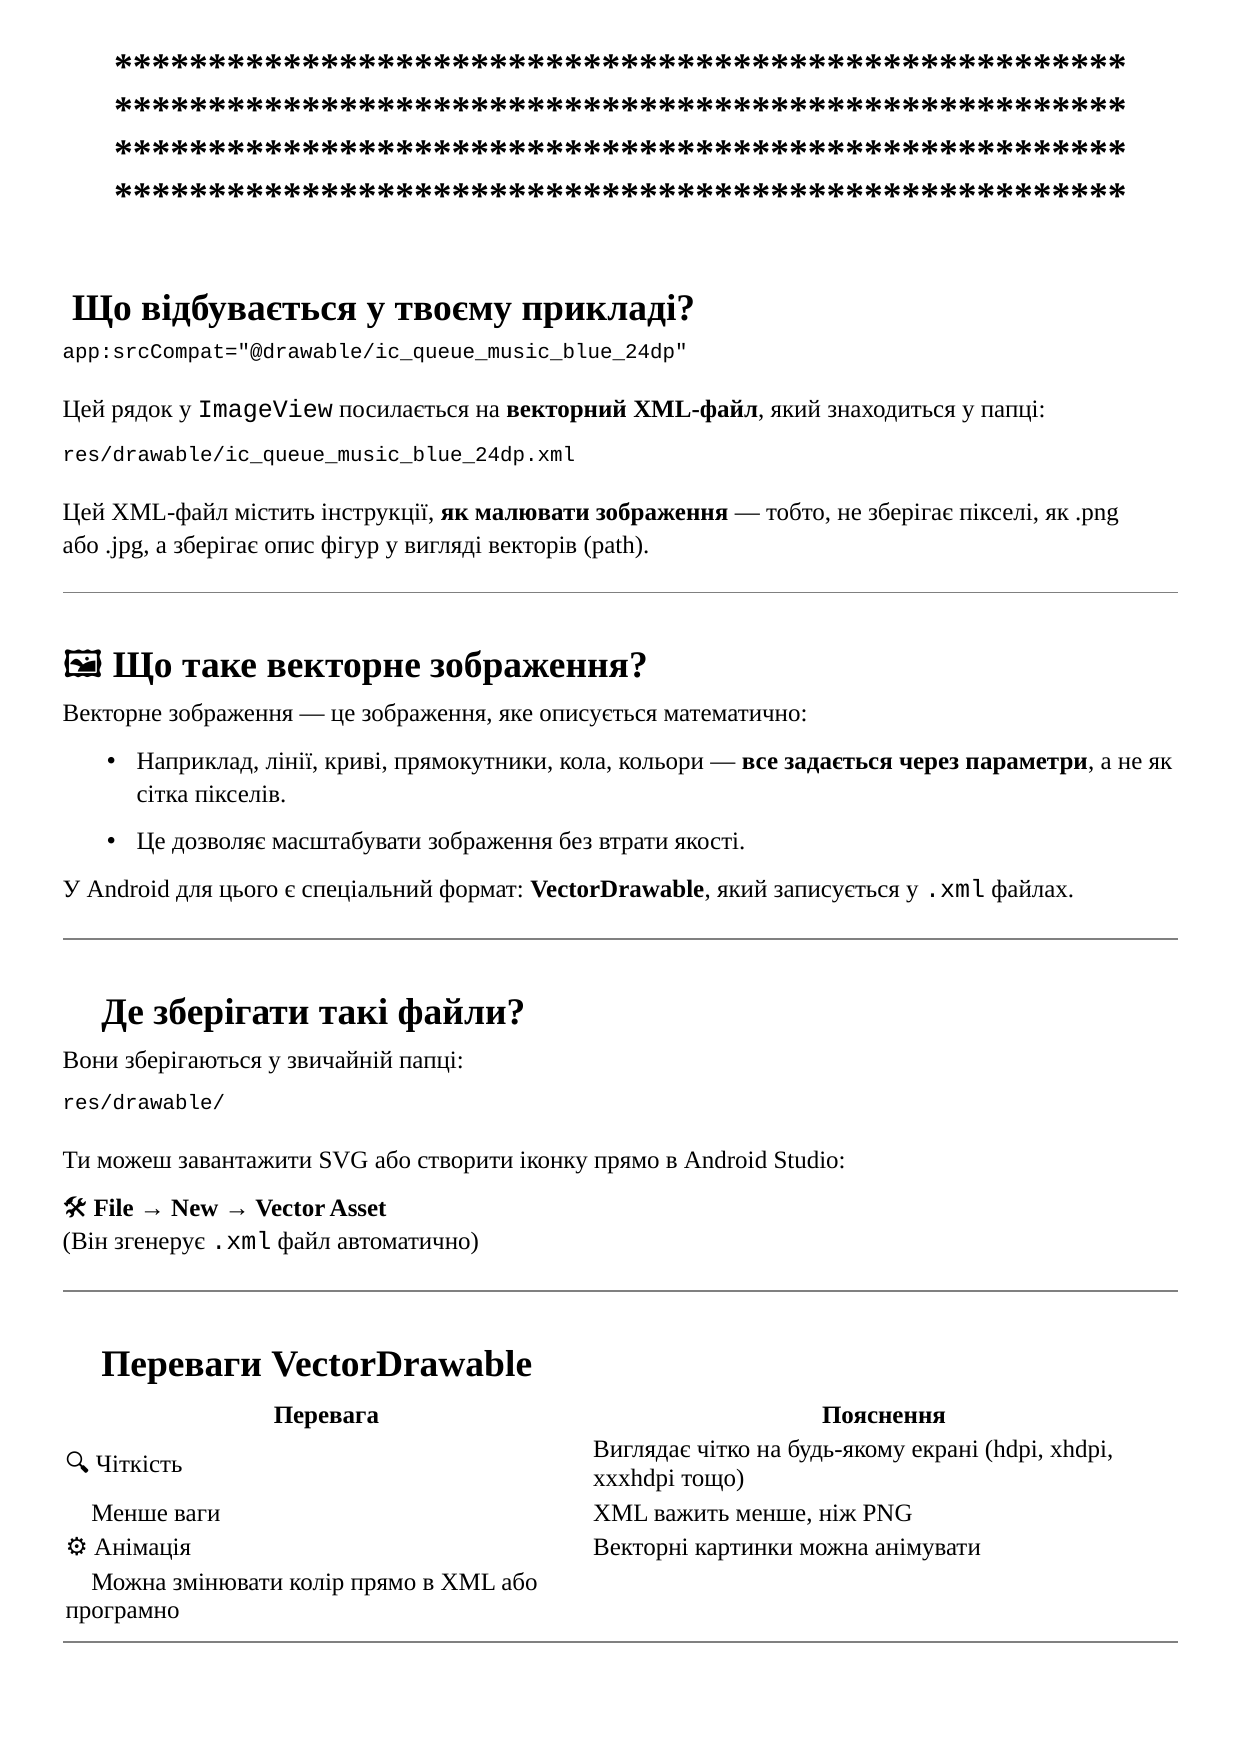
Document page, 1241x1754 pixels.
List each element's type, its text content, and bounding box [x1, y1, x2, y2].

text Цей рядок у ImageView посилається на векторний XML-файл, який знаходиться у папці: [62, 394, 1178, 424]
text У Android для цього є спеціальний формат: VectorDrawable, який записується у .xml файлах. [62, 874, 1178, 905]
subtitle 🖼 Що таке векторне зображення? [62, 643, 1178, 686]
subtitle ****************************************************** [62, 173, 1178, 217]
subtitle ****************************************************** [62, 130, 1178, 173]
list Це дозволяє масштабувати зображення без втрати якості. [107, 826, 1178, 855]
subtitle 📂 Де зберігати такі файли? [62, 989, 1178, 1032]
table_cell ⚙️ Анімація [63, 1529, 590, 1564]
text Векторне зображення — це зображення, яке описується математично: [62, 698, 1178, 727]
text Вони зберігаються у звичайній папці: [62, 1045, 1178, 1073]
text res/drawable/ [62, 1092, 1178, 1116]
subtitle ****************************************************** [62, 87, 1178, 130]
table_header Пояснення [590, 1397, 1178, 1431]
table_cell [590, 1564, 1178, 1627]
text Цей XML-файл містить інструкції, як малювати зображення — тобто, не зберігає пікселі, як .png або .jpg, а зберігає опис фігур у вигляді векторів (path). [62, 497, 1178, 559]
table_cell 💾 Менше ваги [63, 1495, 590, 1529]
list Наприклад, лінії, криві, прямокутники, кола, кольори — все задається через параметри, а не як сітка пікселів. [107, 746, 1178, 808]
table_cell Векторні картинки можна анімувати [590, 1529, 1178, 1564]
table_cell XML важить менше, ніж PNG [590, 1495, 1178, 1529]
subtitle Що відбувається у твоєму прикладі? [62, 285, 1178, 328]
table_header Перевага [63, 1397, 590, 1431]
subtitle ✅ Переваги VectorDrawable [62, 1341, 1178, 1384]
text res/drawable/ic_queue_music_blue_24dp.xml [62, 444, 1178, 467]
table_cell 🔍 Чіткість [63, 1431, 590, 1495]
text 🛠 File → New → Vector Asset (Він згенерує .xml файл автоматично) [62, 1193, 1178, 1257]
table_cell Виглядає чітко на будь-якому екрані (hdpi, xhdpi, xxxhdpi тощо) [590, 1431, 1178, 1495]
subtitle ****************************************************** [62, 44, 1178, 87]
text app:srcCompat="@drawable/ic_queue_music_blue_24dp" [62, 341, 1178, 364]
text Ти можеш завантажити SVG або створити іконку прямо в Android Studio: [62, 1146, 1178, 1174]
table_cell 🎨 Можна змінювати колір прямо в XML або програмно [63, 1564, 590, 1627]
